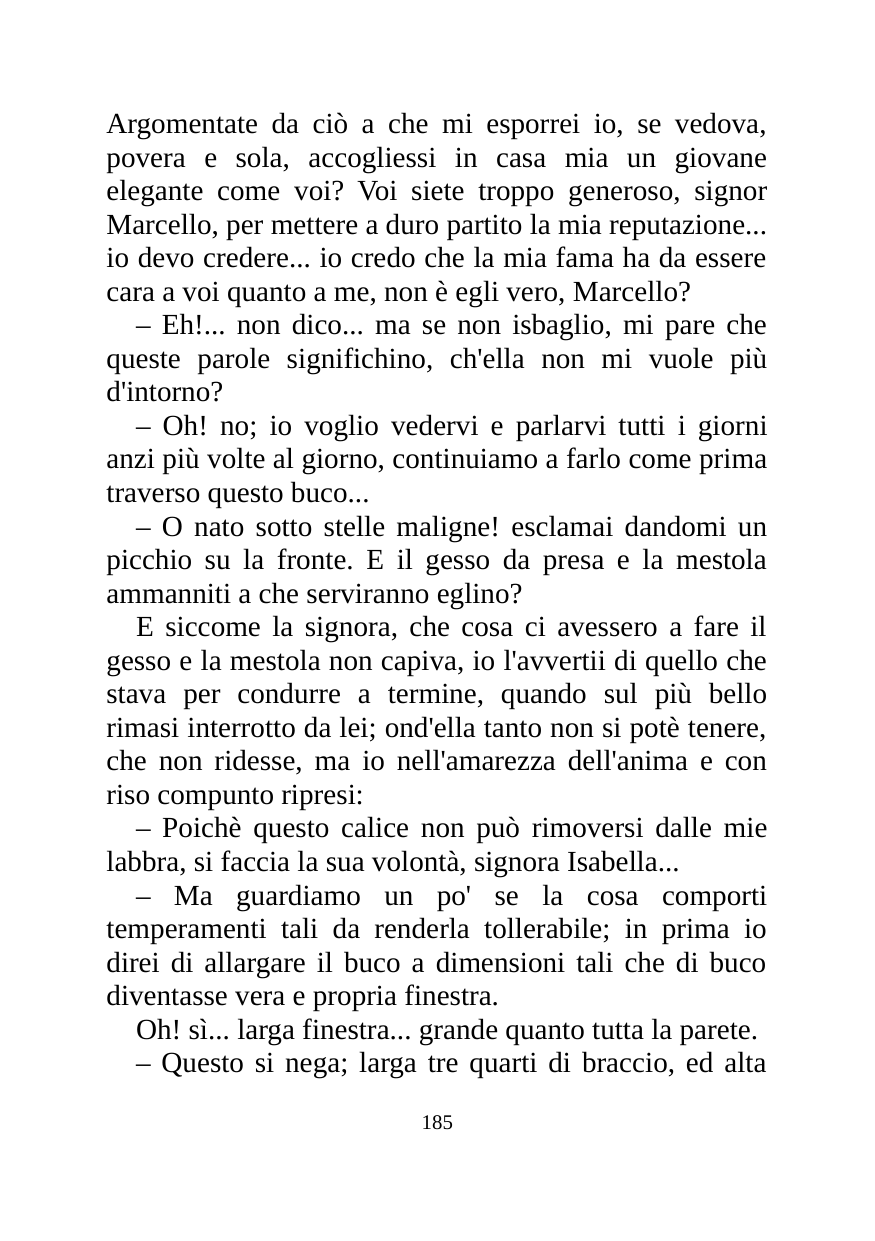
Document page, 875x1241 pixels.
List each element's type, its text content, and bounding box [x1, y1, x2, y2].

text E siccome la signora, che cosa ci avessero a fare il gesso e la mestola non capiva, io l'avvertii di quello che stava per condurre a termine, quando sul più bello rimasi interrotto da lei; ond'ella tanto non si potè tenere, che non ridesse, ma io nell'amarezza dell'anima e con riso compunto ripresi: [106, 609, 768, 811]
text Argomentate da ciò a che mi esporrei io, se vedova, povera e sola, accogliessi in casa mia un giovane elegante come voi? Voi siete troppo generoso, signor Marcello, per mettere a duro partito la mia reputazione... io devo credere... io credo che la mia fama ha da essere cara a voi quanto a me, non è egli vero, Marcello? [106, 106, 768, 307]
text – O nato sotto stelle maligne! esclamai dandomi un picchio su la fronte. E il gesso da presa e la mestola ammanniti a che serviranno eglino? [106, 509, 768, 609]
text – Poichè questo calice non può rimoversi dalle mie labbra, si faccia la sua volontà, signora Isabella... [106, 811, 768, 878]
text – Oh! no; io voglio vedervi e parlarvi tutti i giorni anzi più volte al giorno, continuiamo a farlo come prima traverso questo buco... [106, 408, 768, 509]
text – Questo si nega; larga tre quarti di braccio, ed alta [106, 1045, 768, 1079]
text – Eh!... non dico... ma se non isbaglio, mi pare che queste parole significhino, ch'ella non mi vuole più d'intorno? [106, 307, 768, 408]
text Oh! sì... larga finestra... grande quanto tutta la parete. [106, 1012, 768, 1045]
text – Ma guardiamo un po' se la cosa comporti temperamenti tali da renderla tollerabile; in prima io direi di allargare il buco a dimensioni tali che di buco diventasse vera e propria finestra. [106, 878, 768, 1012]
